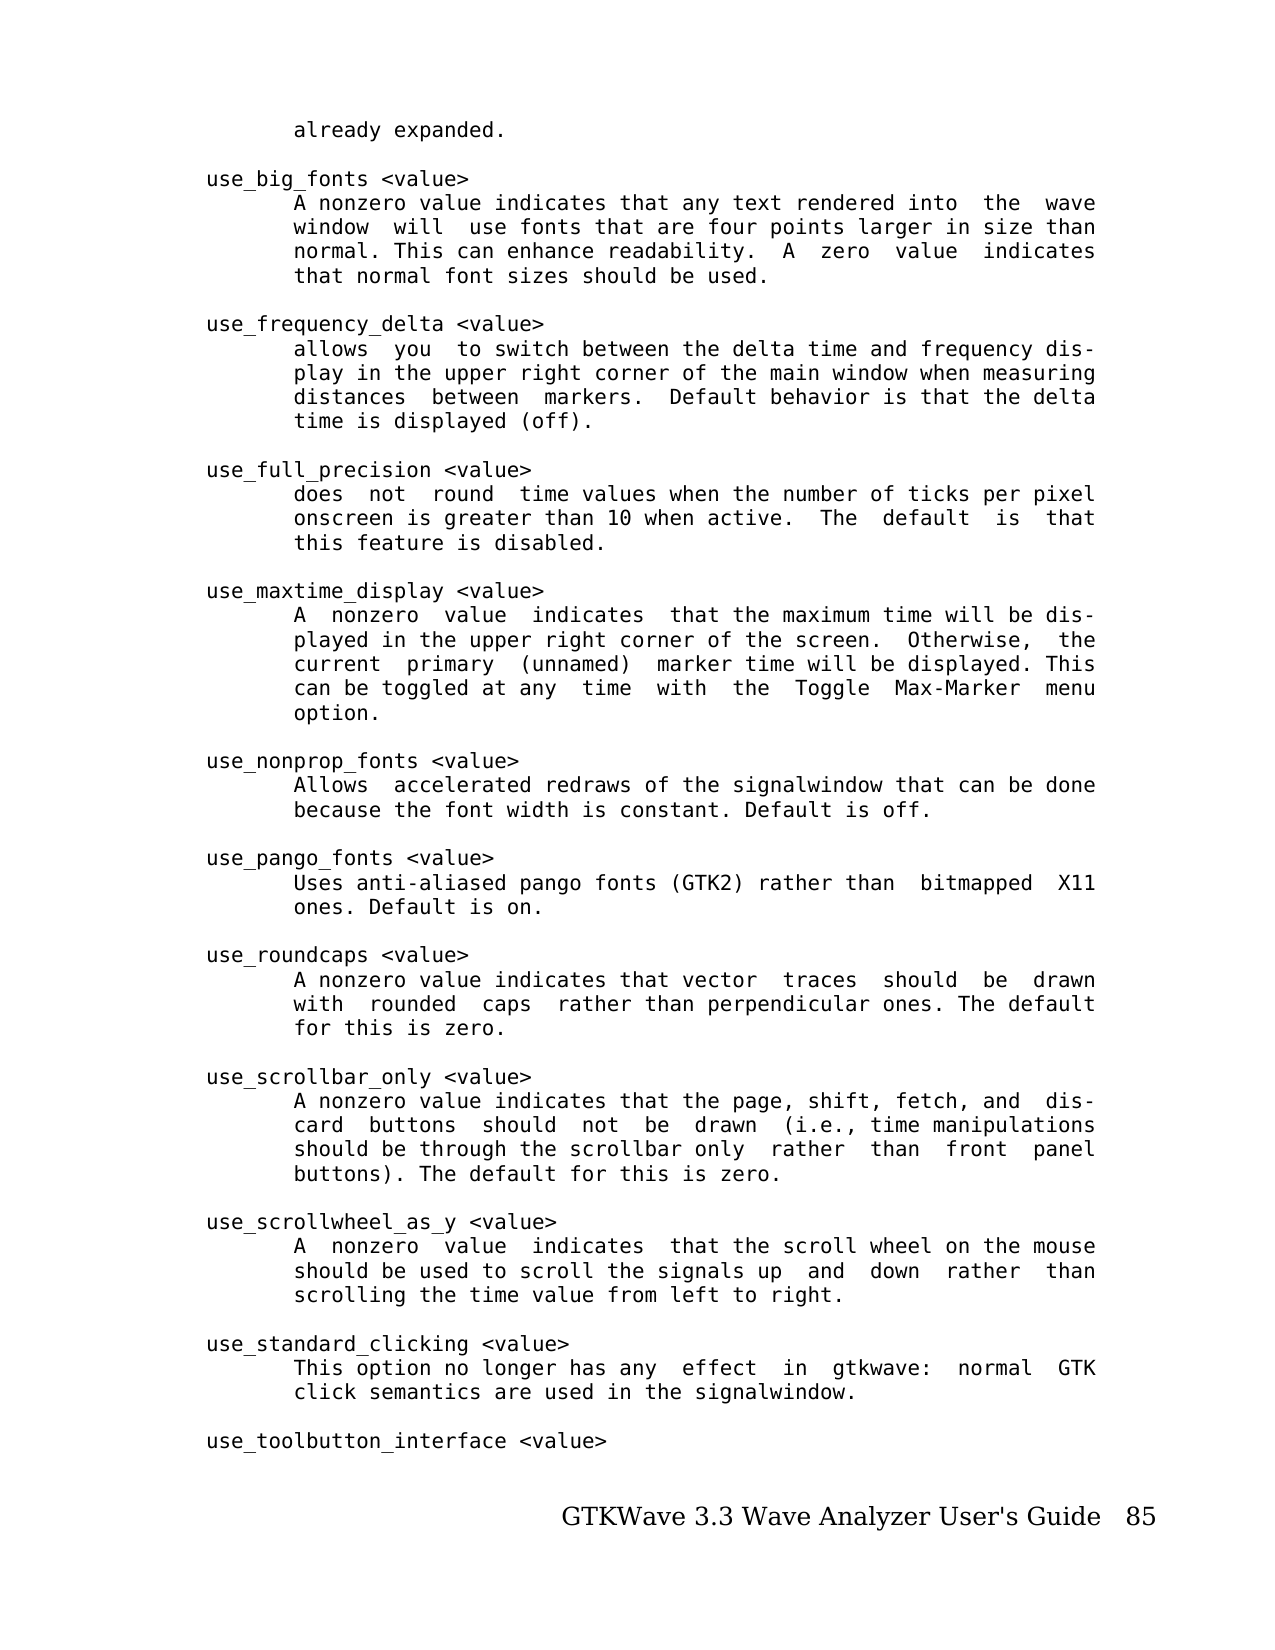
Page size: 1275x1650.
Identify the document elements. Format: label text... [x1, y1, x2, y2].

text use_standard_clicking <value> [118, 1332, 1157, 1356]
text distances between markers. Default behavior is that the delta [118, 385, 1157, 409]
text A nonzero value indicates that the maximum time will be dis- [118, 603, 1157, 628]
text with rounded caps rather than perpendicular ones. The default [118, 992, 1157, 1016]
text A nonzero value indicates that any text rendered into the wave [118, 191, 1157, 215]
text play in the upper right corner of the main window when measuring [118, 361, 1157, 385]
text for this is zero. [118, 1016, 1157, 1040]
text scrolling the time value from left to right. [118, 1283, 1157, 1307]
text can be toggled at any time with the Toggle Max-Marker menu [118, 676, 1157, 701]
text onscreen is greater than 10 when active. The default is that [118, 506, 1157, 531]
text use_toolbutton_interface <value> [118, 1429, 1157, 1453]
text current primary (unnamed) marker time will be displayed. This [118, 652, 1157, 676]
text use_full_precision <value> [118, 458, 1157, 482]
text does not round time values when the number of ticks per pixel [118, 482, 1157, 506]
text window will use fonts that are four points larger in size than [118, 215, 1157, 239]
text buttons). The default for this is zero. [118, 1162, 1157, 1186]
text allows you to switch between the delta time and frequency dis- [118, 337, 1157, 361]
text A nonzero value indicates that the page, shift, fetch, and dis- [118, 1089, 1157, 1113]
text Uses anti-aliased pango fonts (GTK2) rather than bitmapped X11 [118, 871, 1157, 895]
text should be through the scrollbar only rather than front panel [118, 1137, 1157, 1162]
text that normal font sizes should be used. [118, 264, 1157, 288]
text This option no longer has any effect in gtkwave: normal GTK [118, 1356, 1157, 1380]
text A nonzero value indicates that the scroll wheel on the mouse [118, 1234, 1157, 1259]
text use_nonprop_fonts <value> [118, 749, 1157, 773]
text option. [118, 701, 1157, 725]
text use_scrollbar_only <value> [118, 1065, 1157, 1089]
text time is displayed (off). [118, 409, 1157, 434]
text use_maxtime_display <value> [118, 579, 1157, 603]
text use_scrollwheel_as_y <value> [118, 1210, 1157, 1234]
text A nonzero value indicates that vector traces should be drawn [118, 968, 1157, 992]
text already expanded. [118, 118, 1157, 142]
text normal. This can enhance readability. A zero value indicates [118, 239, 1157, 264]
text click semantics are used in the signalwindow. [118, 1380, 1157, 1404]
text use_big_fonts <value> [118, 167, 1157, 191]
text played in the upper right corner of the screen. Otherwise, the [118, 628, 1157, 652]
text this feature is disabled. [118, 531, 1157, 555]
text use_pango_fonts <value> [118, 846, 1157, 871]
text card buttons should not be drawn (i.e., time manipulations [118, 1113, 1157, 1137]
text ones. Default is on. [118, 895, 1157, 919]
text should be used to scroll the signals up and down rather than [118, 1259, 1157, 1283]
text use_roundcaps <value> [118, 943, 1157, 968]
text Allows accelerated redraws of the signalwindow that can be done [118, 773, 1157, 798]
text because the font width is constant. Default is off. [118, 798, 1157, 822]
text use_frequency_delta <value> [118, 312, 1157, 337]
